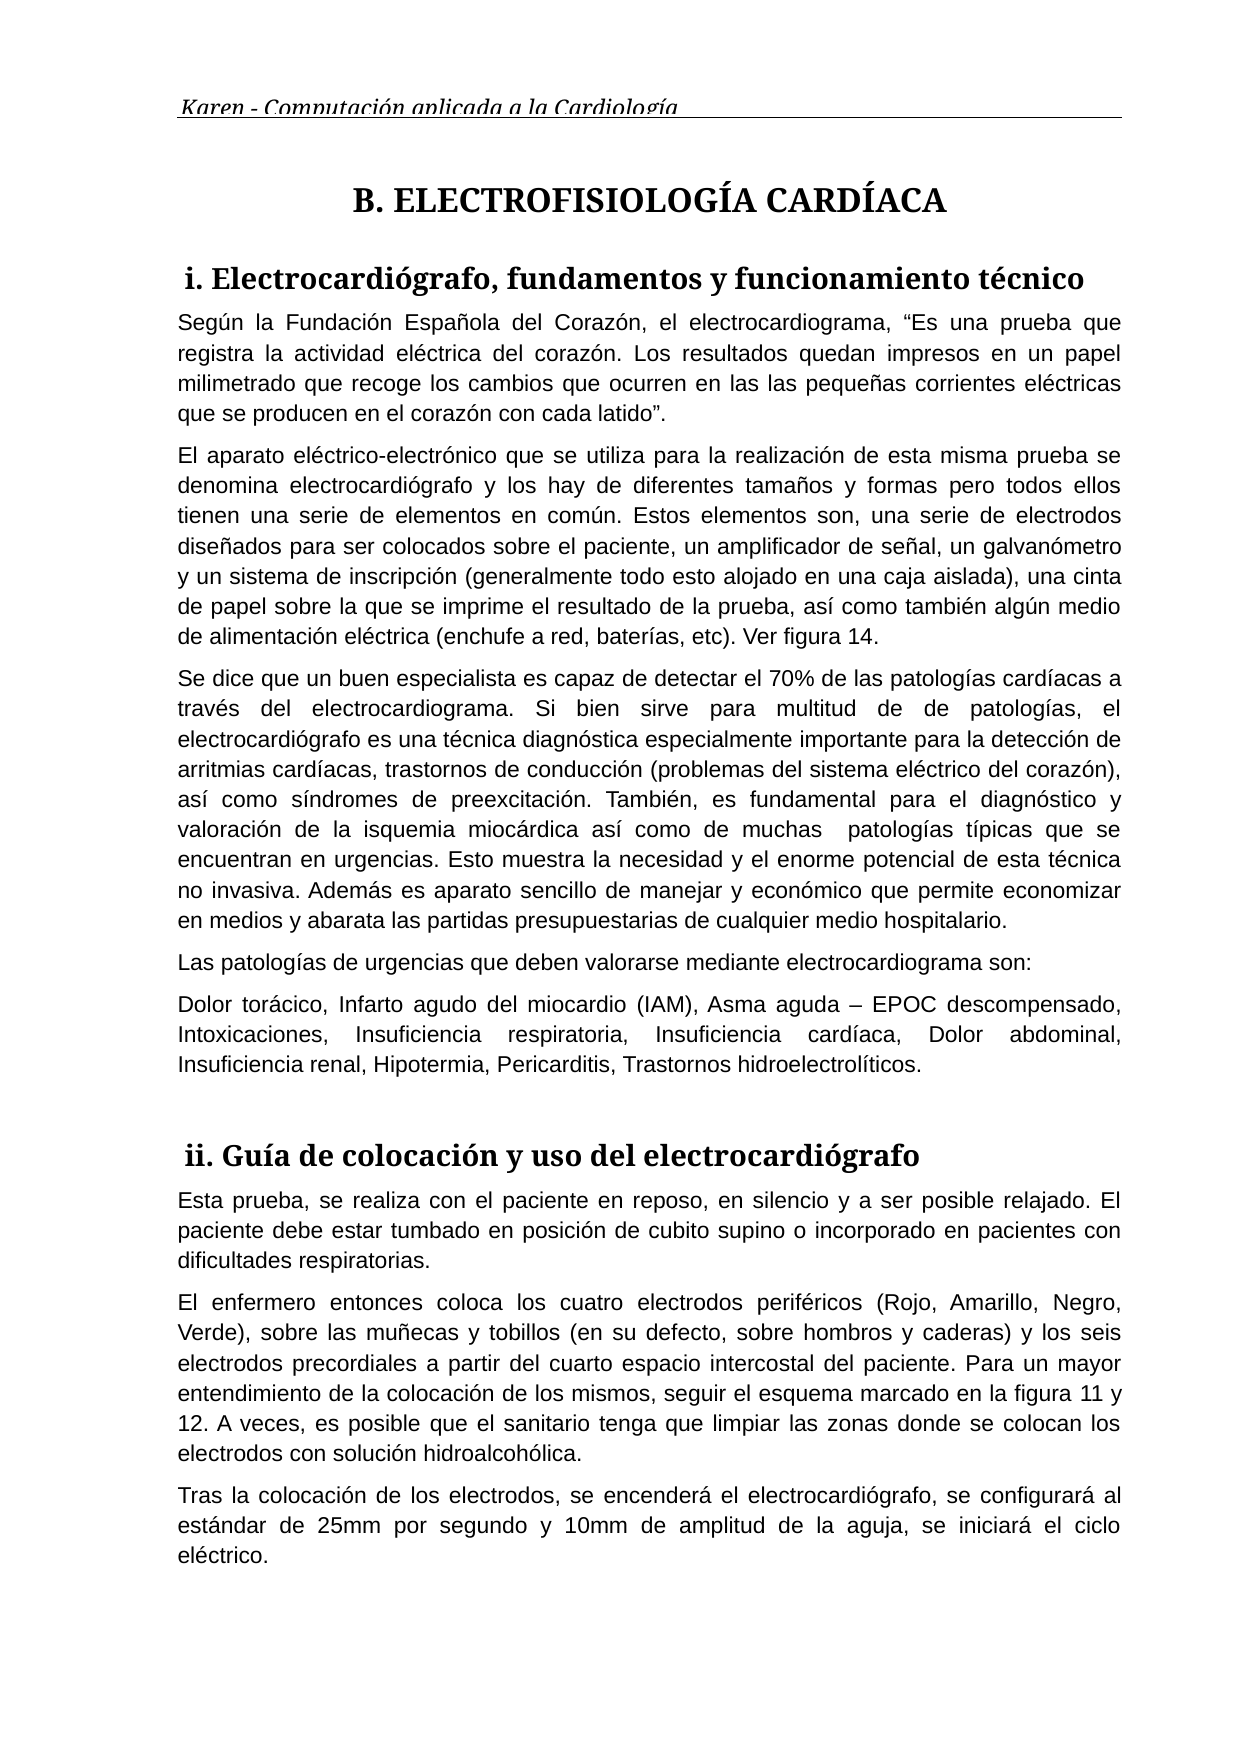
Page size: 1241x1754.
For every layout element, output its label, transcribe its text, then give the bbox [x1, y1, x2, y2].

list Electrofisiología cardíaca [177, 177, 1122, 222]
list Las patologías de urgencias que deben valorarse mediante electrocardiograma son: [177, 949, 1122, 975]
list Se dice que un buen especialista es capaz de detectar el 70% de las patologías cardíacas a través del electrocardiograma. Si bien sirve para multitud de de patologías, el electrocardiógrafo es una técnica diagnóstica especialmente importante para la detección de arritmias cardíacas, trastornos de conducción (problemas del sistema eléctrico del corazón), así como síndromes de preexcitación. También, es fundamental para el diagnóstico y valoración de la isquemia miocárdica así como de muchas patologías típicas que se encuentran en urgencias. Esto muestra la necesidad y el enorme potencial de esta técnica no invasiva. Además es aparato sencillo de manejar y económico que permite economizar en medios y abarata las partidas presupuestarias de cualquier medio hospitalario. [177, 665, 1122, 933]
text Dolor torácico, Infarto agudo del miocardio (IAM), Asma aguda – EPOC descompensado, Intoxicaciones, Insuficiencia respiratoria, Insuficiencia cardíaca, Dolor abdominal, Insuficiencia renal, Hipotermia, Pericarditis, Trastornos hidroelectrolíticos. [177, 991, 1122, 1078]
list Electrocardiógrafo, fundamentos y funcionamiento técnico [177, 258, 1122, 298]
text Esta prueba, se realiza con el paciente en reposo, en silencio y a ser posible relajado. El paciente debe estar tumbado en posición de cubito supino o incorporado en pacientes con dificultades respiratorias. [177, 1187, 1122, 1273]
text El enfermero entonces coloca los cuatro electrodos periféricos (Rojo, Amarillo, Negro, Verde), sobre las muñecas y tobillos (en su defecto, sobre hombros y caderas) y los seis electrodos precordiales a partir del cuarto espacio intercostal del paciente. Para un mayor entendimiento de la colocación de los mismos, seguir el esquema marcado en la figura 11 y 12. A veces, es posible que el sanitario tenga que limpiar las zonas donde se colocan los electrodos con solución hidroalcohólica. [177, 1289, 1122, 1466]
list Guía de colocación y uso del electrocardiógrafo [177, 1135, 1122, 1175]
list El aparato eléctrico-electrónico que se utiliza para la realización de esta misma prueba se denomina electrocardiógrafo y los hay de diferentes tamaños y formas pero todos ellos tienen una serie de elementos en común. Estos elementos son, una serie de electrodos diseñados para ser colocados sobre el paciente, un amplificador de señal, un galvanómetro y un sistema de inscripción (generalmente todo esto alojado en una caja aislada), una cinta de papel sobre la que se imprime el resultado de la prueba, así como también algún medio de alimentación eléctrica (enchufe a red, baterías, etc). Ver figura 14. [177, 442, 1122, 649]
list Según la Fundación Española del Corazón, el electrocardiograma, “Es una prueba que registra la actividad eléctrica del corazón. Los resultados quedan impresos en un papel milimetrado que recoge los cambios que ocurren en las las pequeñas corrientes eléctricas que se producen en el corazón con cada latido”. [177, 309, 1122, 426]
text Tras la colocación de los electrodos, se encenderá el electrocardiógrafo, se configurará al estándar de 25mm por segundo y 10mm de amplitud de la aguja, se iniciará el ciclo eléctrico. [177, 1482, 1122, 1569]
